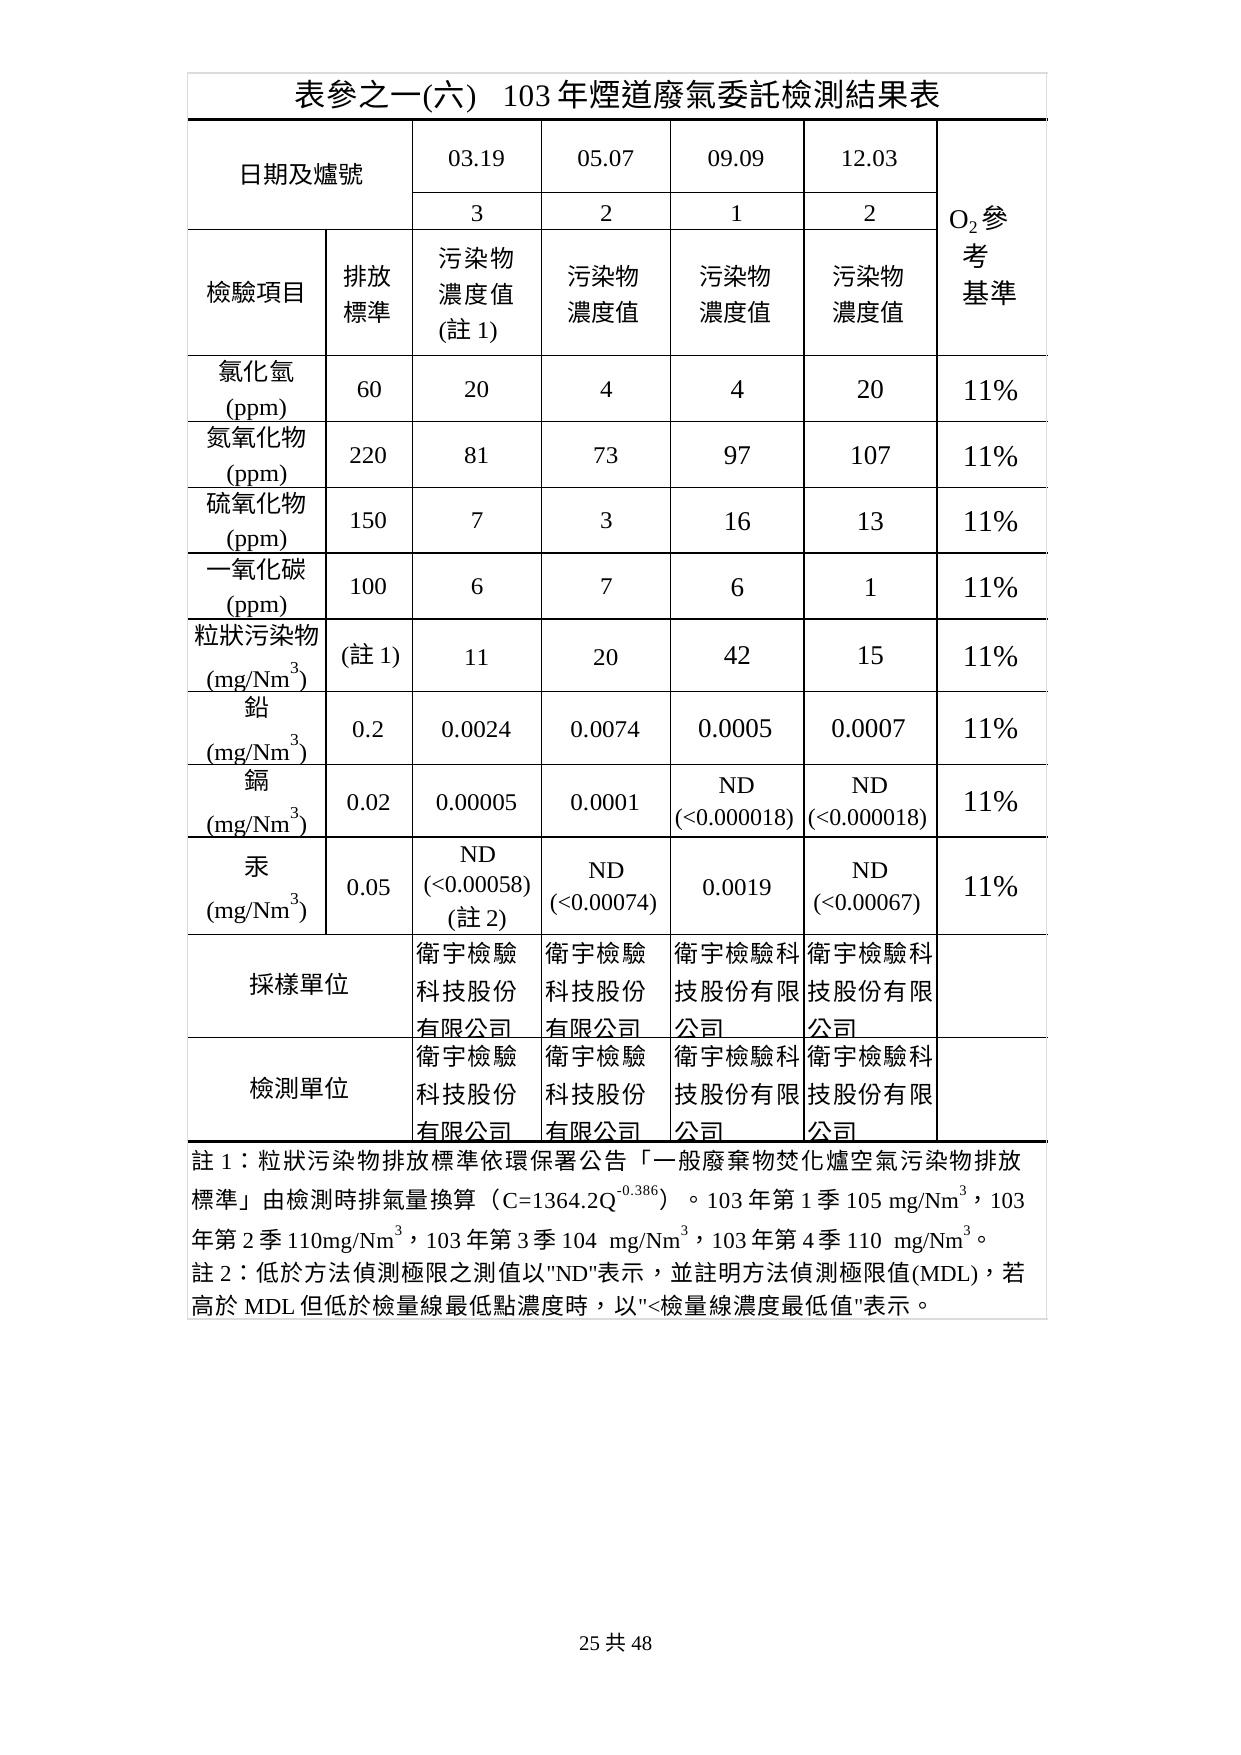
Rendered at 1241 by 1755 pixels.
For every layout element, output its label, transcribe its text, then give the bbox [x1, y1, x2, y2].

table_cell 11% [938, 356, 1046, 421]
table_cell 6 [413, 554, 541, 618]
table_cell ND (<0.00058) (註2) [413, 838, 541, 933]
table_cell 11% [938, 765, 1046, 836]
table_cell ND (<0.00067) [805, 838, 936, 933]
table_cell 11 [413, 620, 541, 691]
table_cell 11% [938, 422, 1046, 486]
table_cell 20 [542, 620, 670, 691]
table_cell 污染物 濃度值 [671, 230, 803, 355]
table_cell 污染物 濃度值 [542, 230, 670, 355]
table_cell 220 [327, 422, 412, 486]
table_cell 鉛 (mg/Nm3) [188, 692, 325, 763]
table_cell 7 [542, 554, 670, 618]
table_cell 衛宇檢驗 科技股份 有限公司 [413, 935, 541, 1036]
table_cell 2 [805, 193, 936, 228]
table_cell 100 [327, 554, 412, 618]
table_cell 12.03 [805, 121, 936, 191]
table_cell [938, 935, 1046, 1036]
table_cell 03.19 [413, 121, 541, 191]
table_cell 衛宇檢驗 科技股份 有限公司 [542, 1038, 670, 1140]
table_cell 排放 標準 [327, 230, 412, 355]
table_cell 粒狀污染物 (mg/Nm3) [188, 620, 325, 691]
table_cell 0.00005 [413, 765, 541, 836]
table_cell 氯化氫 (ppm) [188, 356, 325, 421]
table_cell 3 [413, 193, 541, 228]
table_cell 107 [805, 422, 936, 486]
table_cell 污染物 濃度值 (註1) [413, 230, 541, 355]
table_cell 0.0024 [413, 692, 541, 763]
table_cell 81 [413, 422, 541, 486]
table_cell 衛宇檢驗科 技股份有限 公司 [671, 935, 803, 1036]
table_cell 150 [327, 488, 412, 552]
table_cell 73 [542, 422, 670, 486]
table_cell 42 [671, 620, 803, 691]
table_cell 硫氧化物 (ppm) [188, 488, 325, 552]
table_cell 16 [671, 488, 803, 552]
table_cell 污染物 濃度值 [805, 230, 936, 355]
table_cell 15 [805, 620, 936, 691]
table_cell 衛宇檢驗科 技股份有限 公司 [671, 1038, 803, 1140]
table_cell O2參考 基準 [938, 121, 1046, 355]
table_cell 衛宇檢驗 科技股份 有限公司 [413, 1038, 541, 1140]
table_cell 註1：粒狀污染物排放標準依環保署公告「一般廢棄物焚化爐空氣污染物排放 標準」由檢測時排氣量換算（C=1364.2Q-0.386）。103年第1季105 mg/Nm3，103 年第2季110mg/Nm3，103年第3季104 mg/Nm3，103年第4季110 mg/Nm3。 註2：低於方法偵測極限之測值以"ND"表示，並註明方法偵測極限值(MDL)，若 高於MDL但低於檢量線最低點濃度時，以"<檢量線濃度最低值"表示。 [188, 1143, 1046, 1318]
table_cell ND (<0.00074) [542, 838, 670, 933]
table_cell 20 [805, 356, 936, 421]
table_cell ND (<0.000018) [671, 765, 803, 836]
table_cell 鎘 (mg/Nm3) [188, 765, 325, 836]
table_cell (註1) [327, 620, 412, 691]
table_cell 檢驗項目 [188, 230, 325, 355]
table_cell 0.0074 [542, 692, 670, 763]
table_cell 0.0007 [805, 692, 936, 763]
table_cell 0.02 [327, 765, 412, 836]
table_header 表參之一(六) 103年煙道廢氣委託檢測結果表 [188, 74, 1046, 118]
table_cell 氮氧化物 (ppm) [188, 422, 325, 486]
table_cell 日期及爐號 [188, 121, 412, 228]
table_cell 衛宇檢驗 科技股份 有限公司 [542, 935, 670, 1036]
table_cell 一氧化碳 (ppm) [188, 554, 325, 618]
table_cell 4 [671, 356, 803, 421]
table_cell 11% [938, 554, 1046, 618]
table_cell 4 [542, 356, 670, 421]
table_cell 13 [805, 488, 936, 552]
table_cell 09.09 [671, 121, 803, 191]
table_cell 0.0005 [671, 692, 803, 763]
table_cell 7 [413, 488, 541, 552]
table_cell ND (<0.000018) [805, 765, 936, 836]
table_cell 2 [542, 193, 670, 228]
table_cell 3 [542, 488, 670, 552]
table_cell 衛宇檢驗科 技股份有限 公司 [805, 1038, 936, 1140]
table_cell 05.07 [542, 121, 670, 191]
table_cell 汞 (mg/Nm3) [188, 838, 325, 933]
table_cell 0.0019 [671, 838, 803, 933]
table_cell 衛宇檢驗科 技股份有限 公司 [805, 935, 936, 1036]
table_cell 11% [938, 838, 1046, 933]
table_cell 11% [938, 692, 1046, 763]
table_cell 0.05 [327, 838, 412, 933]
table_cell 1 [671, 193, 803, 228]
table_cell 1 [805, 554, 936, 618]
table_cell 20 [413, 356, 541, 421]
table_cell 60 [327, 356, 412, 421]
table_cell 採樣單位 [188, 935, 412, 1036]
table_cell 97 [671, 422, 803, 486]
table_cell 檢測單位 [188, 1038, 412, 1140]
table_cell 0.0001 [542, 765, 670, 836]
table_cell 6 [671, 554, 803, 618]
table_cell [938, 1038, 1046, 1140]
table_cell 11% [938, 620, 1046, 691]
table_cell 11% [938, 488, 1046, 552]
table_cell 0.2 [327, 692, 412, 763]
